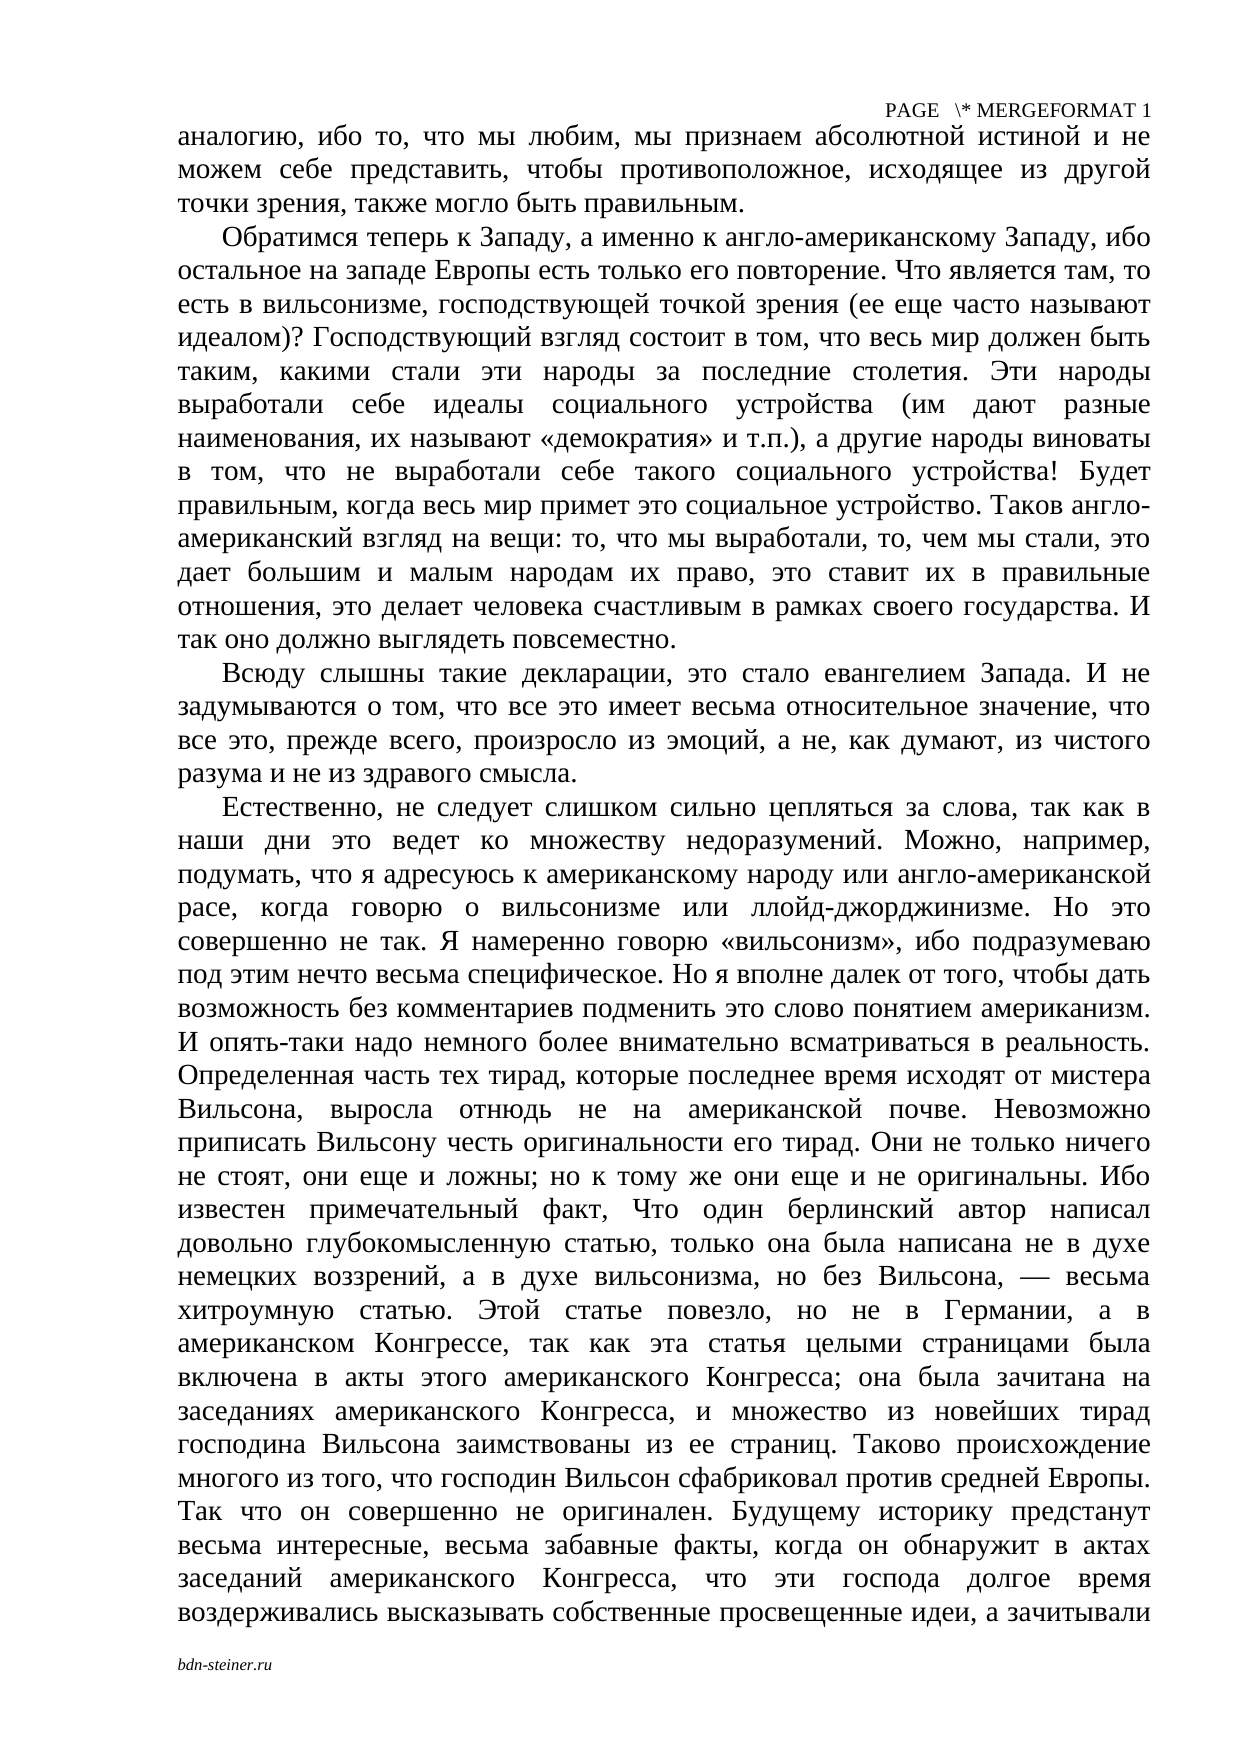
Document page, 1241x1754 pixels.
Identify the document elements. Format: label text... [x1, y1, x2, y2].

text Всюду слышны такие декларации, это стало евангелием Запада. И не задумываются о том, что все это имеет весьма относительное значение, что все это, прежде всего, произросло из эмоций, а не, как думают, из чистого разума и не из здравого смысла. [177, 655, 1152, 789]
text Обратимся теперь к Западу, а именно к англо-американскому Западу, ибо остальное на западе Европы есть только его повторение. Что является там, то есть в вильсонизме, господствующей точкой зрения (ее еще часто называют идеалом)? Господствующий взгляд состоит в том, что весь мир должен быть таким, какими стали эти народы за последние столетия. Эти народы выработали себе идеалы социального устройства (им дают разные наименования, их называют «демократия» и т.п.), а другие народы виноваты в том, что не выработали себе такого социального устройства! Будет правильным, когда весь мир примет это социальное устройство. Таков англо-американский взгляд на вещи: то, что мы выработали, то, чем мы стали, это дает большим и малым народам их право, это ставит их в правильные отношения, это делает человека счастливым в рамках своего государства. И так оно должно выглядеть повсеместно. [177, 219, 1152, 655]
text аналогию, ибо то, что мы любим, мы признаем абсолютной истиной и не можем себе представить, чтобы противоположное, исходящее из другой точки зрения, также могло быть правильным. [177, 118, 1152, 219]
text Естественно, не следует слишком сильно цепляться за слова, так как в наши дни это ведет ко множеству недоразумений. Можно, например, подумать, что я адресуюсь к американскому народу или англо-американской расе, когда говорю о вильсонизме или ллойд-джорджинизме. Но это совершенно не так. Я намеренно говорю «вильсонизм», ибо подразумеваю под этим нечто весьма специфическое. Но я вполне далек от того, чтобы дать возможность без комментариев подменить это слово понятием американизм. И опять-таки надо немного более внимательно всматриваться в реальность. Определенная часть тех тирад, которые последнее время исходят от мистера Вильсона, выросла отнюдь не на американской почве. Невозможно приписать Вильсону честь оригинальности его тирад. Они не только ничего не стоят, они еще и ложны; но к тому же они еще и не оригинальны. Ибо известен примечательный факт, Что один берлинский автор написал довольно глубокомысленную статью, только она была написана не в духе немецких воззрений, а в духе вильсонизма, но без Вильсона, — весьма хитроумную статью. Этой статье повезло, но не в Германии, а в американском Конгрессе, так как эта статья целыми страницами была включена в акты этого американского Конгресса; она была зачитана на заседаниях американского Конгресса, и множество из новейших тирад господина Вильсона заимствованы из ее страниц. Таково происхождение многого из того, что господин Вильсон сфабриковал против средней Европы. Так что он совершенно не оригинален. Будущему историку предстанут весьма интересные, весьма забавные факты, когда он обнаружит в актах заседаний американского Конгресса, что эти господа долгое время воздерживались высказывать собственные просвещенные идеи, а зачитывали [177, 789, 1152, 1627]
